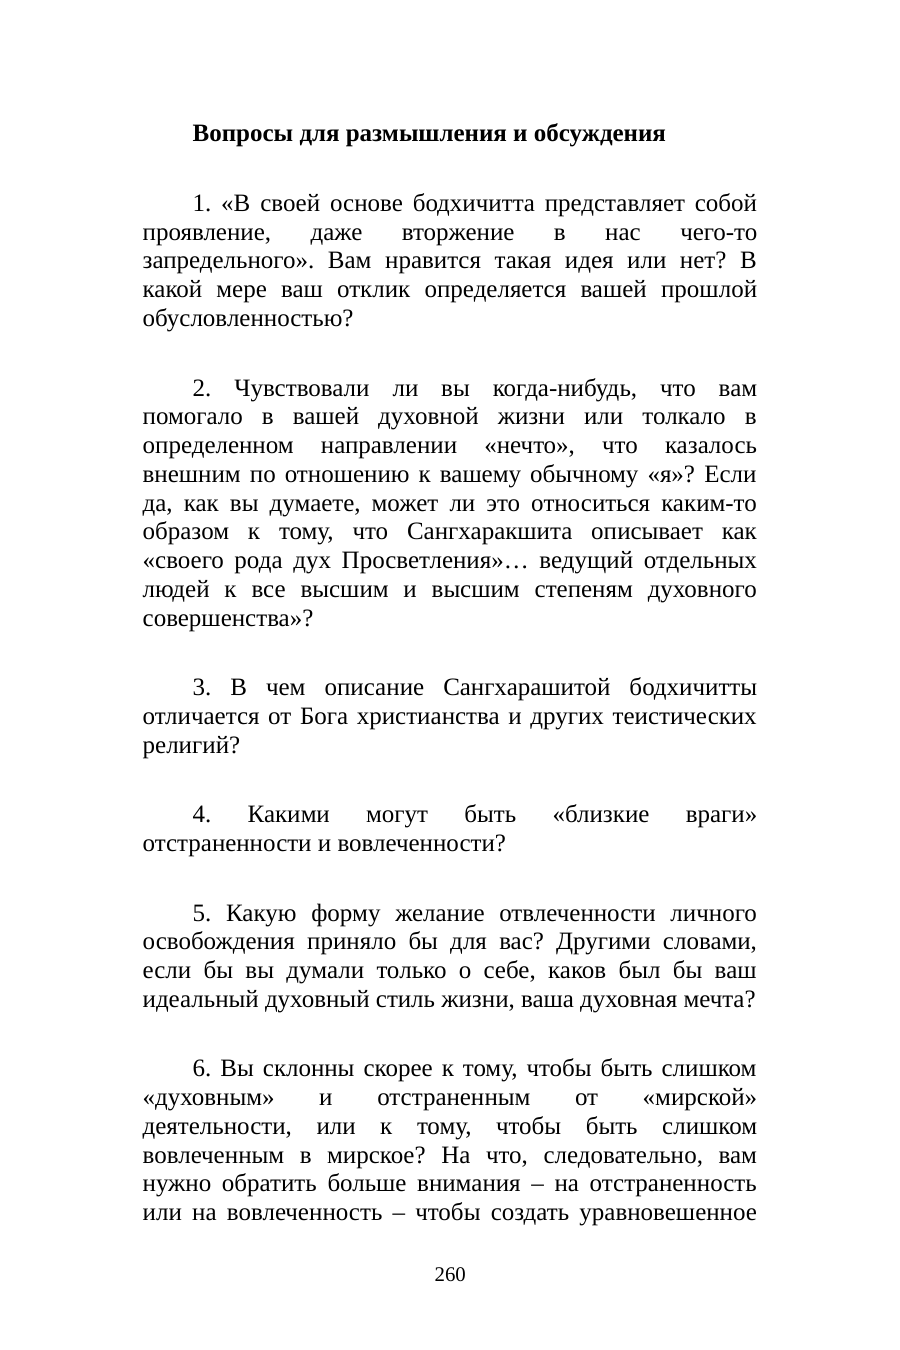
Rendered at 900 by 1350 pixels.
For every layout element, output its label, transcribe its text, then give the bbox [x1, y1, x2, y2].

text 1. «В своей основе бодхичитта представляет собой проявление, даже вторжение в нас чего-то запредельного». Вам нравится такая идея или нет? В какой мере ваш отклик определяется вашей прошлой обусловленностью? [142, 188, 757, 332]
text 2. Чувствовали ли вы когда-нибудь, что вам помогало в вашей духовной жизни или толкало в определенном направлении «нечто», что казалось внешним по отношению к вашему обычному «я»? Если да, как вы думаете, может ли это относиться каким-то образом к тому, что Сангхаракшита описывает как «своего рода дух Просветления»… ведущий отдельных людей к все высшим и высшим степеням духовного совершенства»? [142, 373, 757, 631]
subtitle Вопросы для размышления и обсуждения [142, 118, 757, 147]
text 6. Вы склонны скорее к тому, чтобы быть слишком «духовным» и отстраненным от «мирской» деятельности, или к тому, чтобы быть слишком вовлеченным в мирское? На что, следовательно, вам нужно обратить больше внимания – на отстраненность или на вовлеченность – чтобы создать уравновешенное [142, 1053, 757, 1226]
text 5. Какую форму желание отвлеченности личного освобождения приняло бы для вас? Другими словами, если бы вы думали только о себе, каков был бы ваш идеальный духовный стиль жизни, ваша духовная мечта? [142, 898, 757, 1013]
text 4. Какими могут быть «близкие враги» отстраненности и вовлеченности? [142, 799, 757, 857]
text 3. В чем описание Сангхарашитой бодхичитты отличается от Бога христианства и других теистических религий? [142, 672, 757, 758]
